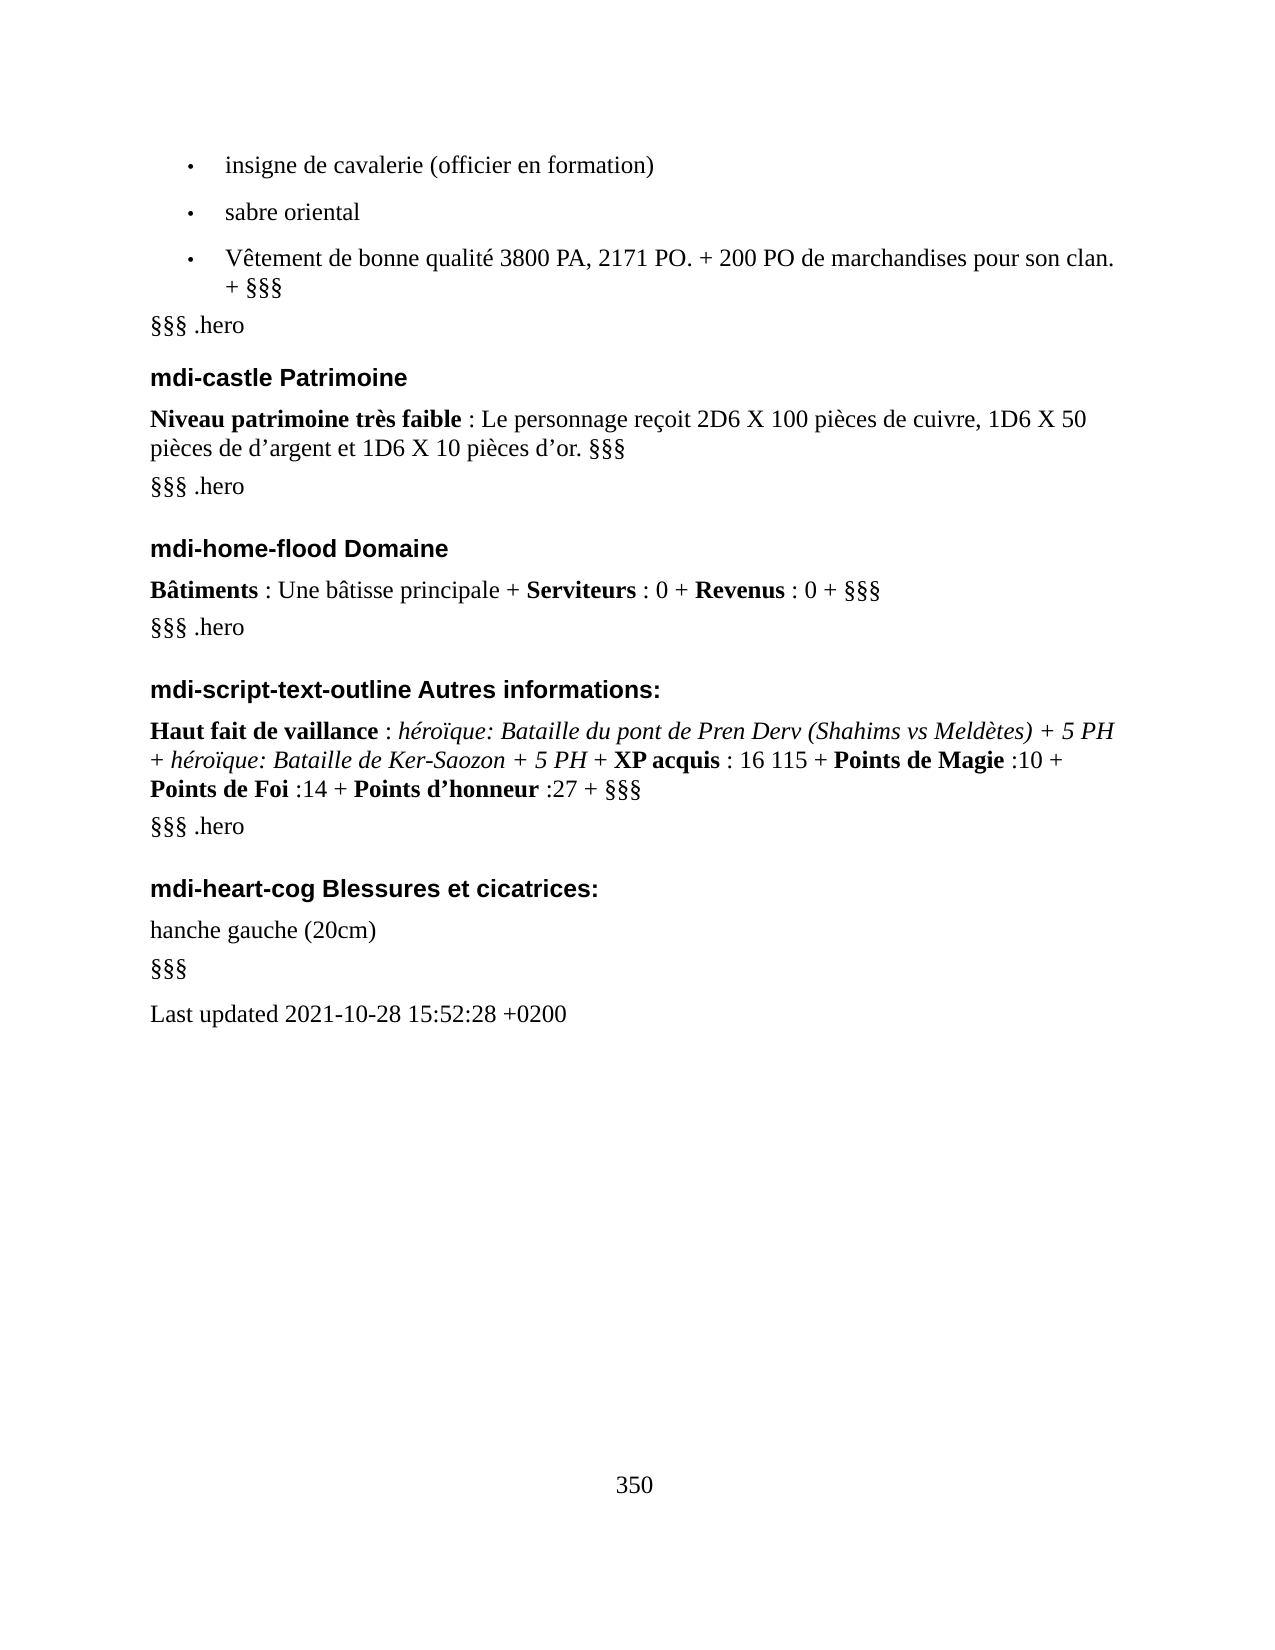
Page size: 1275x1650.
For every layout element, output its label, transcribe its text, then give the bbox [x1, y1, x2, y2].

text §§§ .hero [150, 471, 1125, 500]
subtitle mdi-castle Patrimoine [150, 363, 1125, 392]
text §§§ .hero [150, 811, 1125, 840]
subtitle mdi-home-flood Domaine [150, 534, 1125, 562]
list insigne de cavalerie (officier en formation) [187, 150, 1125, 179]
text hanche gauche (20cm) [150, 915, 1125, 944]
text §§§ [150, 953, 1125, 982]
list sabre oriental [187, 197, 1125, 225]
text §§§ .hero [150, 310, 1125, 338]
text Last updated 2021-10-28 15:52:28 +0200 [150, 999, 1125, 1028]
list Vêtement de bonne qualité 3800 PA, 2171 PO. + 200 PO de marchandises pour son clan. + §§§ [187, 243, 1125, 301]
subtitle mdi-script-text-outline Autres informations: [150, 675, 1125, 704]
text §§§ .hero [150, 612, 1125, 641]
text Haut fait de vaillance : héroïque: Bataille du pont de Pren Derv (Shahims vs Meldètes) + 5 PH + héroïque: Bataille de Ker-Saozon + 5 PH + XP acquis : 16 115 + Points de Magie :10 + Points de Foi :14 + Points d’honneur :27 + §§§ [150, 716, 1125, 802]
text Niveau patrimoine très faible : Le personnage reçoit 2D6 X 100 pièces de cuivre, 1D6 X 50 pièces de d’argent et 1D6 X 10 pièces d’or. §§§ [150, 404, 1125, 462]
text Bâtiments : Une bâtisse principale + Serviteurs : 0 + Revenus : 0 + §§§ [150, 575, 1125, 603]
subtitle mdi-heart-cog Blessures et cicatrices: [150, 874, 1125, 903]
